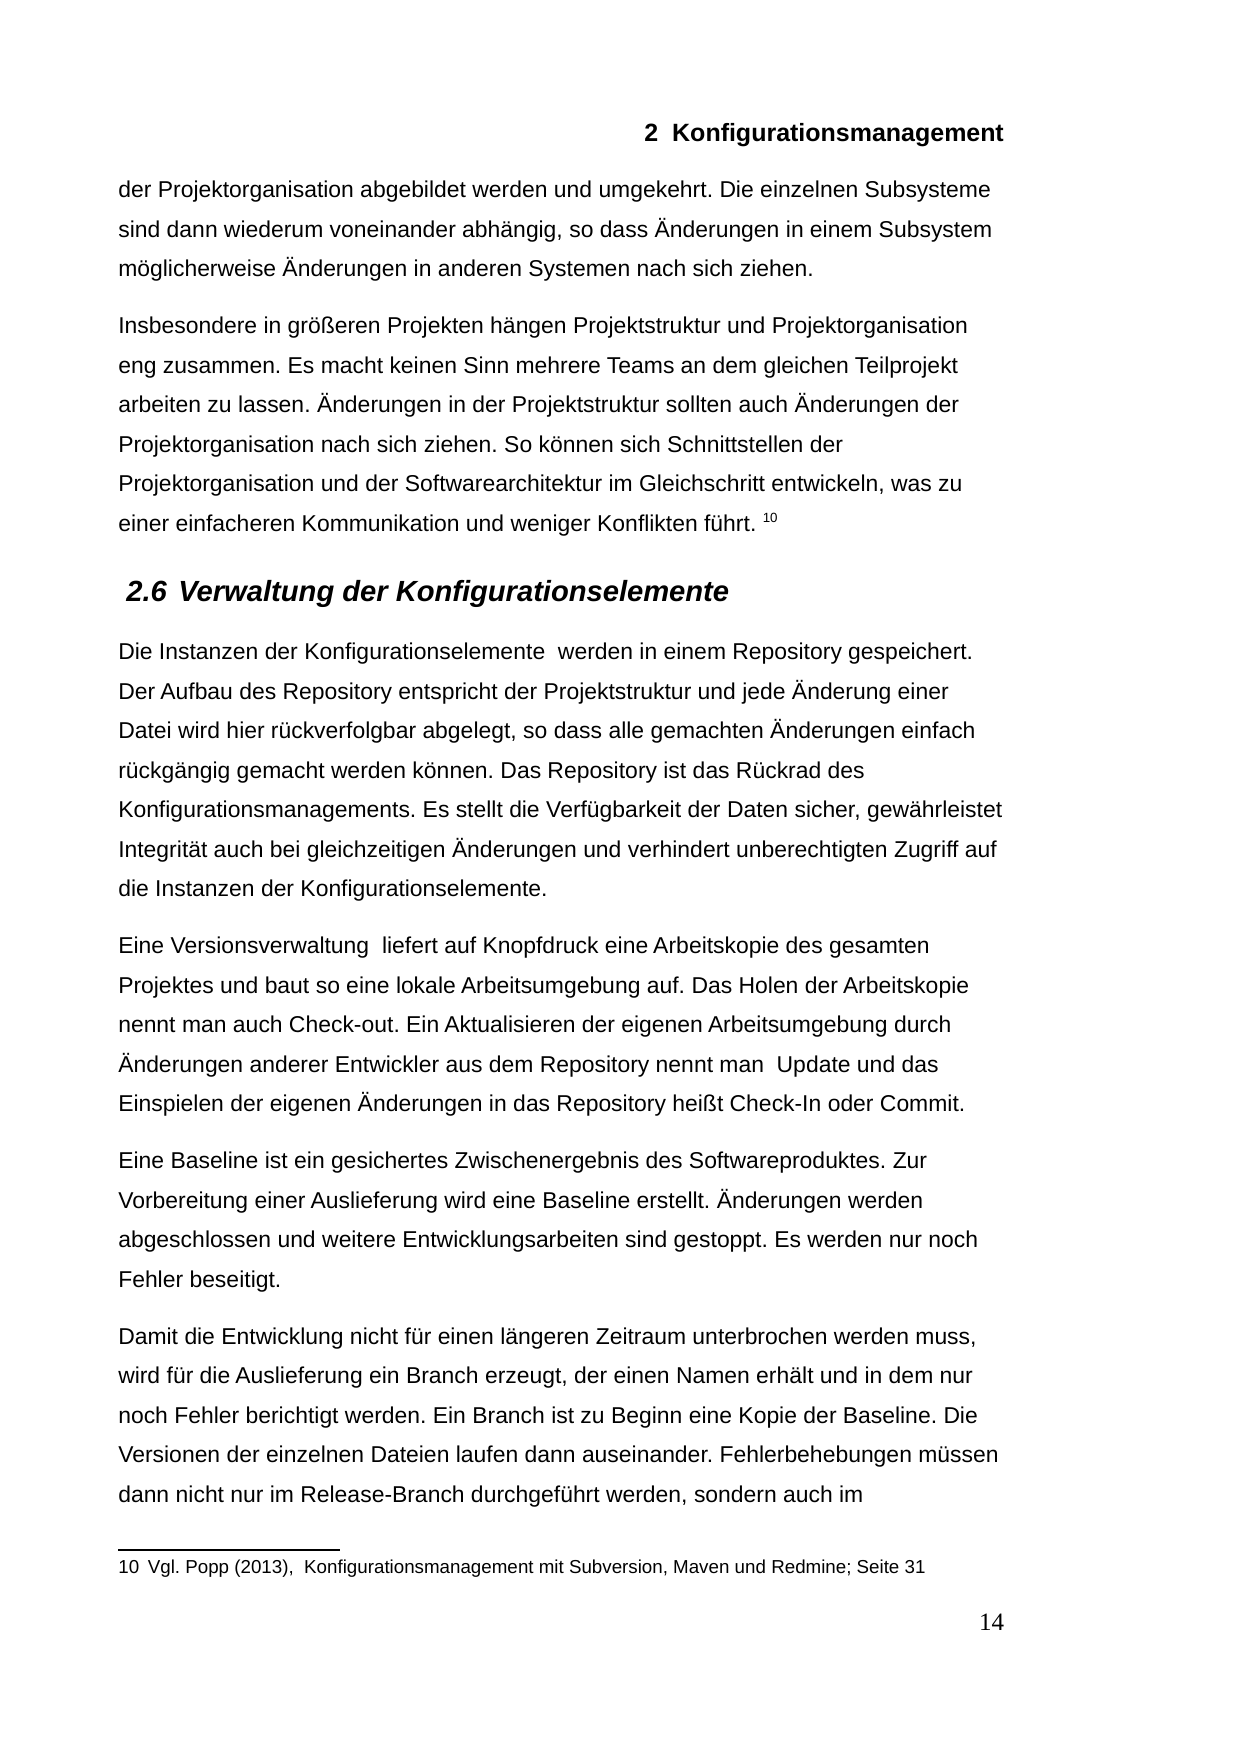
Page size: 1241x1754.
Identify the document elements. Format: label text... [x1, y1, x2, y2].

text Vgl. Popp (2013), Konfigurationsmanagement mit Subversion, Maven und Redmine; Seite 31 [118, 1556, 1004, 1578]
text Damit die Entwicklung nicht für einen längeren Zeitraum unterbrochen werden muss, wird für die Auslieferung ein Branch erzeugt, der einen Namen erhält und in dem nur noch Fehler berichtigt werden. Ein Branch ist zu Beginn eine Kopie der Baseline. Die Versionen der einzelnen Dateien laufen dann auseinander. Fehlerbehebungen müssen dann nicht nur im Release-Branch durchgeführt werden, sondern auch im [118, 1323, 1004, 1507]
text der Projektorganisation abgebildet werden und umgekehrt. Die einzelnen Subsysteme sind dann wiederum voneinander abhängig, so dass Änderungen in einem Subsystem möglicherweise Änderungen in anderen Systemen nach sich ziehen. [118, 176, 1004, 282]
text Insbesondere in größeren Projekten hängen Projektstruktur und Projektorganisation eng zusammen. Es macht keinen Sinn mehrere Teams an dem gleichen Teilprojekt arbeiten zu lassen. Änderungen in der Projektstruktur sollten auch Änderungen der Projektorganisation nach sich ziehen. So können sich Schnittstellen der Projektorganisation und der Softwarearchitektur im Gleichschritt entwickeln, was zu einer einfacheren Kommunikation und weniger Konflikten führt. [118, 312, 1004, 536]
subtitle Verwaltung der Konfigurationselemente [118, 574, 1004, 608]
text Die Instanzen der Konfigurationselemente werden in einem Repository gespeichert. Der Aufbau des Repository entspricht der Projektstruktur und jede Änderung einer Datei wird hier rückverfolgbar abgelegt, so dass alle gemachten Änderungen einfach rückgängig gemacht werden können. Das Repository ist das Rückrad des Konfigurationsmanagements. Es stellt die Verfügbarkeit der Daten sicher, gewährleistet Integrität auch bei gleichzeitigen Änderungen und verhindert unberechtigten Zugriff auf die Instanzen der Konfigurationselemente. [118, 638, 1004, 901]
text Eine Baseline ist ein gesichertes Zwischenergebnis des Softwareproduktes. Zur Vorbereitung einer Auslieferung wird eine Baseline erstellt. Änderungen werden abgeschlossen und weitere Entwicklungsarbeiten sind gestoppt. Es werden nur noch Fehler beseitigt. [118, 1147, 1004, 1292]
text Eine Versionsverwaltung liefert auf Knopfdruck eine Arbeitskopie des gesamten Projektes und baut so eine lokale Arbeitsumgebung auf. Das Holen der Arbeitskopie nennt man auch Check-out. Ein Aktualisieren der eigenen Arbeitsumgebung durch Änderungen anderer Entwickler aus dem Repository nennt man Update und das Einspielen der eigenen Änderungen in das Repository heißt Check-In oder Commit. [118, 932, 1004, 1116]
